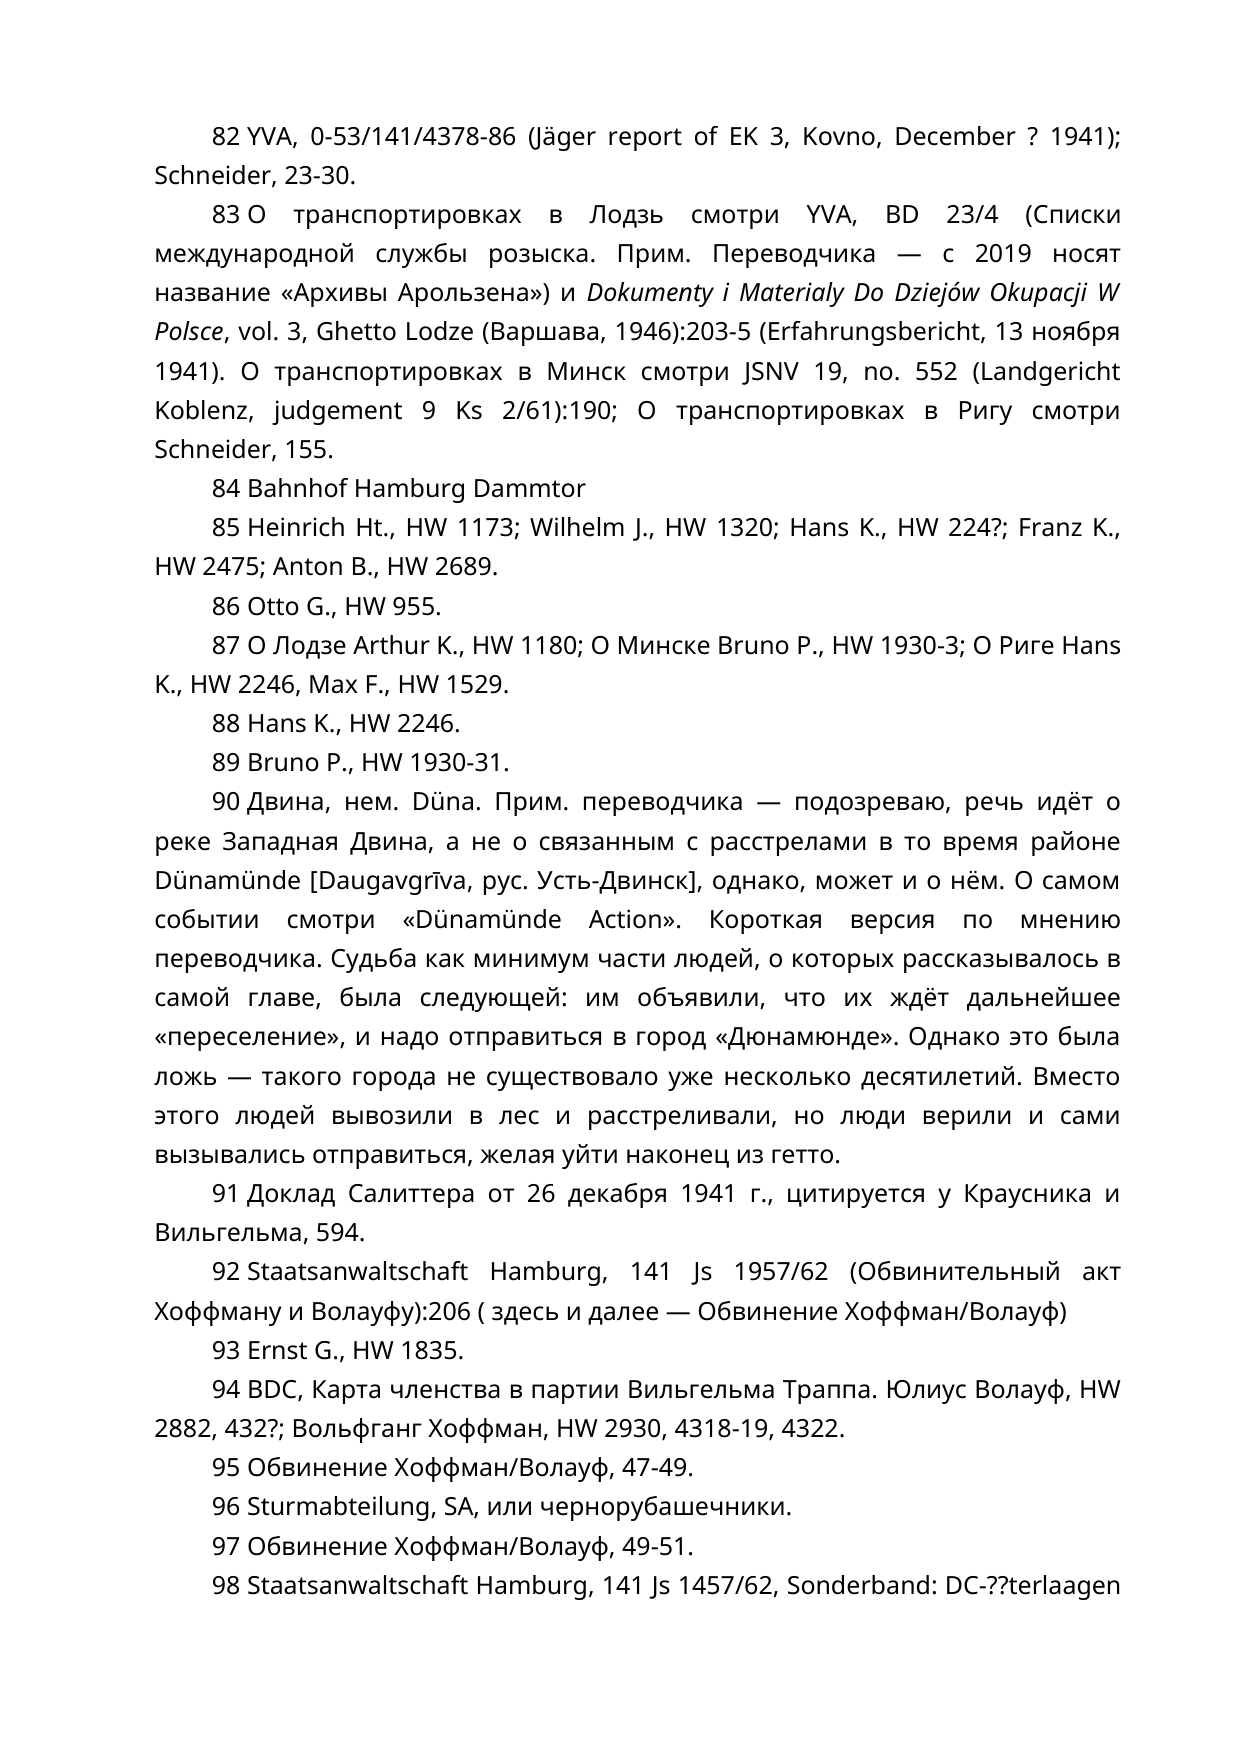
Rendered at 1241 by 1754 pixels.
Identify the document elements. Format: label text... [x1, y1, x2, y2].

text Обвинение Хоффман/Волауф, 47-49. [118, 1450, 1122, 1484]
text Ernst G., HW 1835. [118, 1332, 1122, 1366]
text Двина, нем. Düna. Прим. переводчика — подозреваю, речь идёт о реке Западная Двина, а не о связанным с расстрелами в то время районе Dünamünde [Daugavgrīva, рус. Усть-Двинск], однако, может и о нём. О самом событии смотри «Dünamünde Action». Короткая версия по мнению переводчика. Судьба как минимум части людей, о которых рассказывалось в самой главе, была следующей: им объявили, что их ждёт дальнейшее «переселение», и надо отправиться в город «Дюнамюнде». Однако это была ложь — такого города не существовало уже несколько десятилетий. Вместо этого людей вывозили в лес и расстреливали, но люди верили и сами вызывались отправиться, желая уйти наконец из гетто. [118, 784, 1122, 1171]
text Staatsanwaltschaft Hamburg, 141 Js 1457/62, Sonderband: DC-??terlaagen [118, 1567, 1122, 1601]
text О транспортировках в Лодзь смотри YVA, BD 23/4 (Списки международной службы розыска. Прим. Переводчика — с 2019 носят название «Архивы Арользена») и Dokumenty i Materialy Do Dziejów Okupacji W Polsce, vol. 3, Ghetto Lodze (Варшава, 1946):203-5 (Erfahrungsbericht, 13 ноября 1941). О транспортировках в Минск смотри JSNV 19, no. 552 (Landgericht Koblenz, judgement 9 Ks 2/61):190; О транспортировках в Ригу смотри Schneider, 155. [118, 196, 1122, 466]
text Bahnhof Hamburg Dammtor [118, 471, 1122, 505]
text Hans K., HW 2246. [118, 706, 1122, 740]
text Staatsanwaltschaft Hamburg, 141 Js 1957/62 (Обвинительный акт Хоффману и Волауфу):206 ( здесь и далее — Обвинение Хоффман/Волауф) [118, 1254, 1122, 1327]
text Обвинение Хоффман/Волауф, 49-51. [118, 1528, 1122, 1562]
text BDC, Карта членства в партии Вильгельма Траппа. Юлиус Волауф, HW 2882, 432?; Вольфганг Хоффман, HW 2930, 4318-19, 4322. [118, 1371, 1122, 1445]
text Bruno P., HW 1930-31. [118, 745, 1122, 779]
text О Лодзе Arthur K., HW 1180; О Минске Bruno P., HW 1930-3; О Риге Hans K., HW 2246, Max F., HW 1529. [118, 627, 1122, 701]
text YVA, 0-53/141/4378-86 (Jäger report of EK 3, Kovno, December ? 1941); Schneider, 23-30. [118, 118, 1122, 191]
text Otto G., HW 955. [118, 588, 1122, 622]
text Heinrich Ht., HW 1173; Wilhelm J., HW 1320; Hans K., HW 224?; Franz K., HW 2475; Anton B., HW 2689. [118, 510, 1122, 583]
text Доклад Салиттера от 26 декабря 1941 г., цитируется у Краусника и Вильгельма, 594. [118, 1176, 1122, 1249]
text Sturmabteilung, SA, или чернорубашечники. [118, 1489, 1122, 1523]
